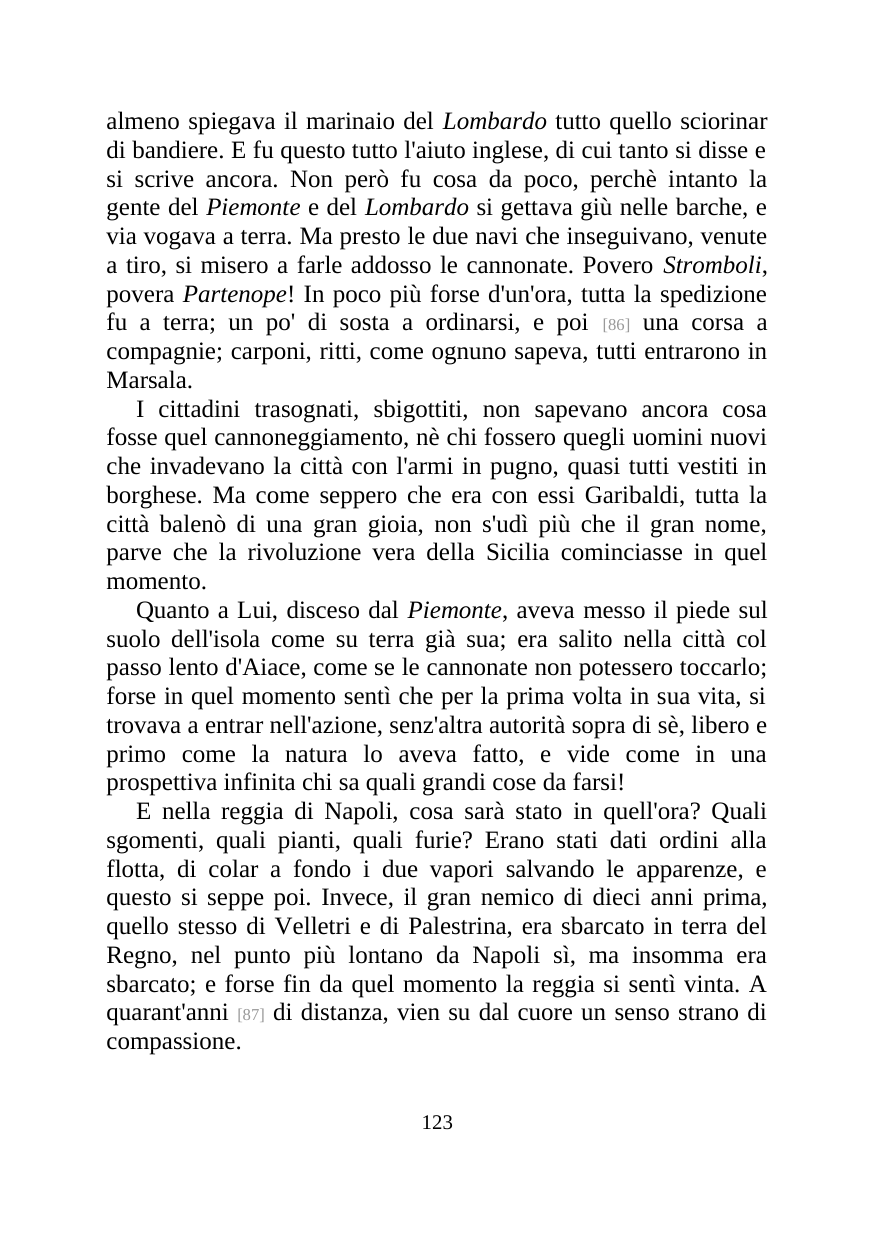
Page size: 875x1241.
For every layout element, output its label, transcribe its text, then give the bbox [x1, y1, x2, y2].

text E nella reggia di Napoli, cosa sarà stato in quell'ora? Quali sgomenti, quali pianti, quali furie? Erano stati dati ordini alla flotta, di colar a fondo i due vapori salvando le apparenze, e questo si seppe poi. Invece, il gran nemico di dieci anni prima, quello stesso di Velletri e di Palestrina, era sbarcato in terra del Regno, nel punto più lontano da Napoli sì, ma insomma era sbarcato; e forse fin da quel momento la reggia si sentì vinta. A quarant'anni [87] di distanza, vien su dal cuore un senso strano di compassione. [106, 796, 768, 1055]
text almeno spiegava il marinaio del Lombardo tutto quello sciorinar di bandiere. E fu questo tutto l'aiuto inglese, di cui tanto si disse e si scrive ancora. Non però fu cosa da poco, perchè intanto la gente del Piemonte e del Lombardo si gettava giù nelle barche, e via vogava a terra. Ma presto le due navi che inseguivano, venute a tiro, si misero a farle addosso le cannonate. Povero Stromboli, povera Partenope! In poco più forse d'un'ora, tutta la spedizione fu a terra; un po' di sosta a ordinarsi, e poi [86] una corsa a compagnie; carponi, ritti, come ognuno sapeva, tutti entrarono in Marsala. [106, 106, 768, 394]
text Quanto a Lui, disceso dal Piemonte, aveva messo il piede sul suolo dell'isola come su terra già sua; era salito nella città col passo lento d'Aiace, come se le cannonate non potessero toccarlo; forse in quel momento sentì che per la prima volta in sua vita, si trovava a entrar nell'azione, senz'altra autorità sopra di sè, libero e primo come la natura lo aveva fatto, e vide come in una prospettiva infinita chi sa quali grandi cose da farsi! [106, 595, 768, 796]
text I cittadini trasognati, sbigottiti, non sapevano ancora cosa fosse quel cannoneggiamento, nè chi fossero quegli uomini nuovi che invadevano la città con l'armi in pugno, quasi tutti vestiti in borghese. Ma come seppero che era con essi Garibaldi, tutta la città balenò di una gran gioia, non s'udì più che il gran nome, parve che la rivoluzione vera della Sicilia cominciasse in quel momento. [106, 394, 768, 595]
